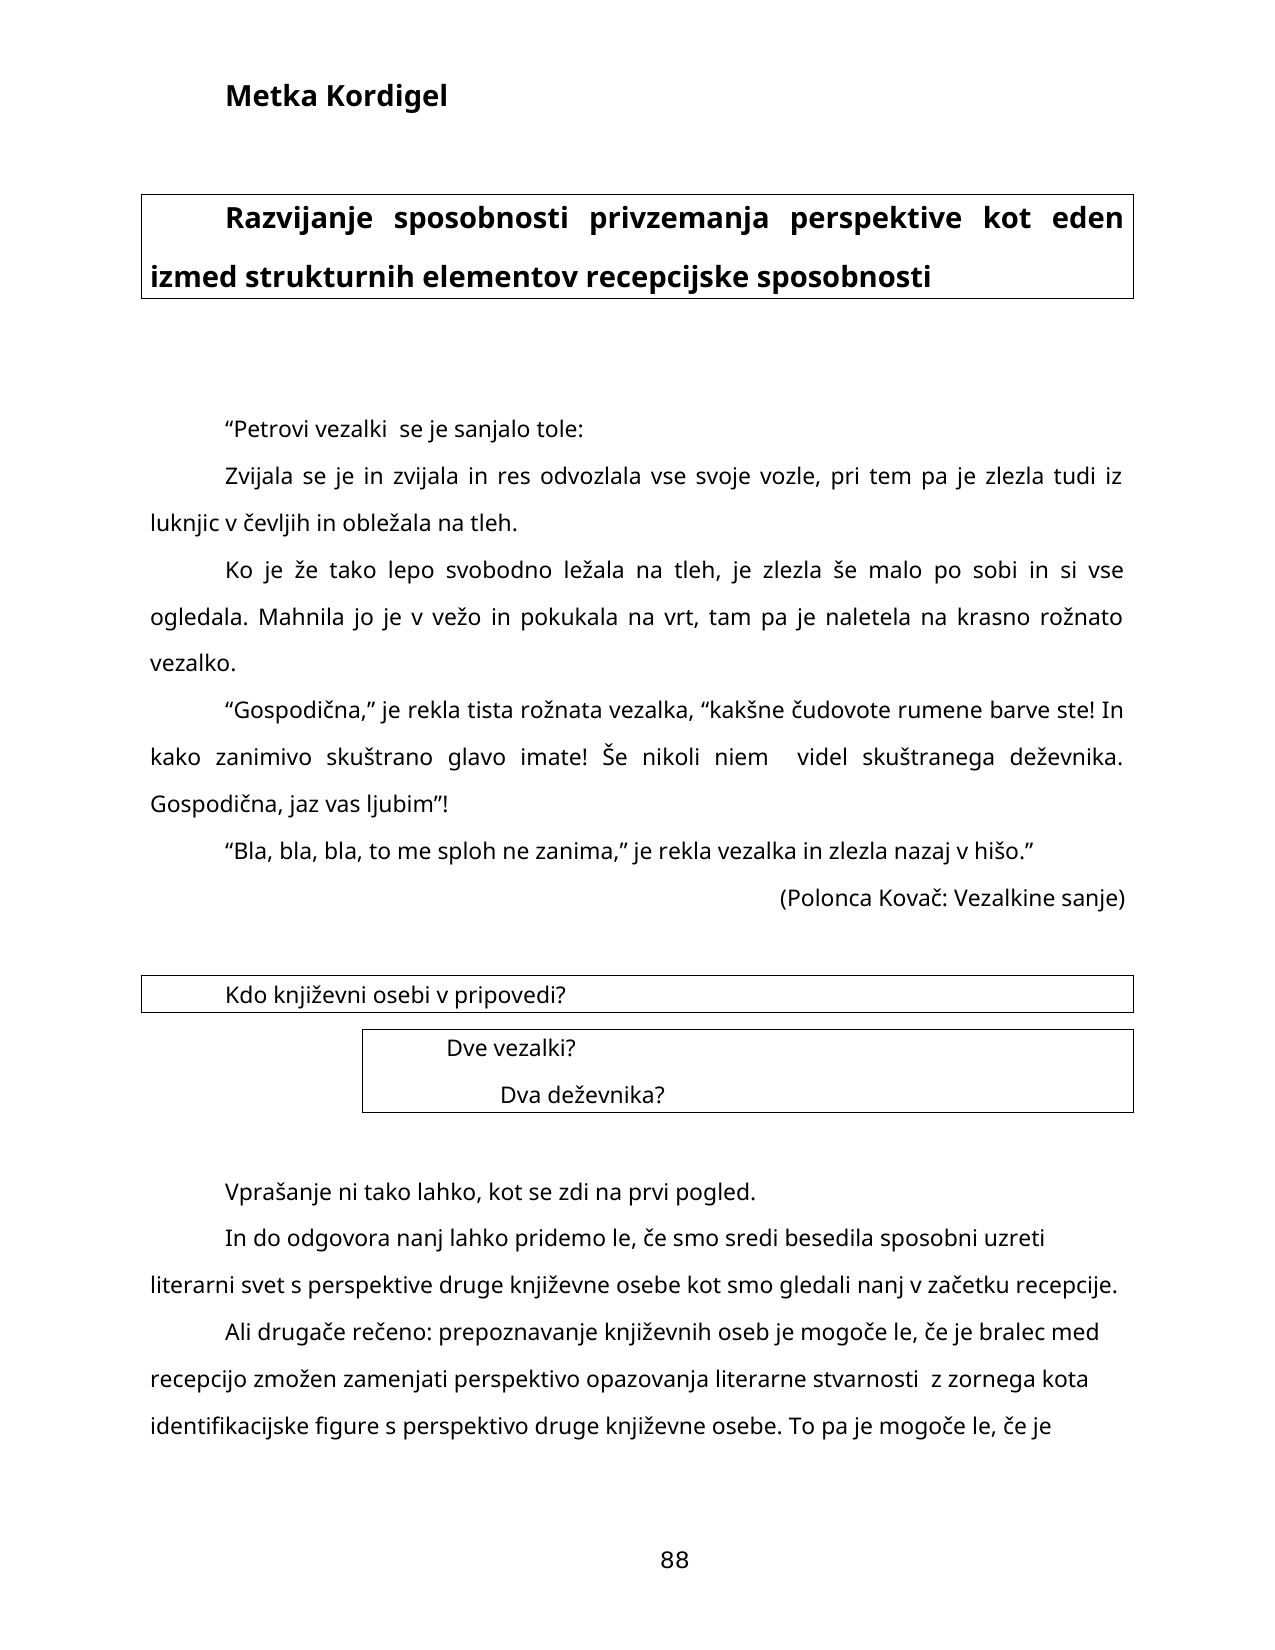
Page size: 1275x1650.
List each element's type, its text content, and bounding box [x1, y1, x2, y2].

text Dve vezalki? [363, 1030, 1133, 1063]
text “Bla, bla, bla, to me sploh ne zanima,” je rekla vezalka in zlezla nazaj v hišo.” [150, 835, 1125, 866]
text “Petrovi vezalki se je sanjalo tole: [150, 413, 1125, 444]
text Kdo književni osebi v pripovedi? [142, 976, 1133, 1012]
text Razvijanje sposobnosti privzemanja perspektive kot eden izmed strukturnih elementov recepcijske sposobnosti [142, 195, 1133, 298]
text Ali drugače rečeno: prepoznavanje književnih oseb je mogoče le, če je bralec med recepcijo zmožen zamenjati perspektivo opazovanja literarne stvarnosti z zornega kota identifikacijske figure s perspektivo druge književne osebe. To pa je mogoče le, če je [150, 1316, 1125, 1441]
text Ko je že tako lepo svobodno ležala na tleh, je zlezla še malo po sobi in si vse ogledala. Mahnila jo je v vežo in pokukala na vrt, tam pa je naletela na krasno rožnato vezalko. [150, 553, 1125, 678]
text (Polonca Kovač: Vezalkine sanje) [150, 882, 1125, 913]
text Vprašanje ni tako lahko, kot se zdi na prvi pogled. [150, 1175, 1125, 1207]
text Metka Kordigel [150, 75, 1125, 115]
text “Gospodična,” je rekla tista rožnata vezalka, “kakšne čudovote rumene barve ste! In kako zanimivo skuštrano glavo imate! Še nikoli niem videl skuštranega deževnika. Gospodična, jaz vas ljubim”! [150, 694, 1125, 819]
text Dva deževnika? [363, 1075, 1133, 1112]
text In do odgovora nanj lahko pridemo le, če smo sredi besedila sposobni uzreti literarni svet s perspektive druge književne osebe kot smo gledali nanj v začetku recepcije. [150, 1222, 1125, 1300]
text Zvijala se je in zvijala in res odvozlala vse svoje vozle, pri tem pa je zlezla tudi iz luknjic v čevljih in obležala na tleh. [150, 460, 1125, 538]
